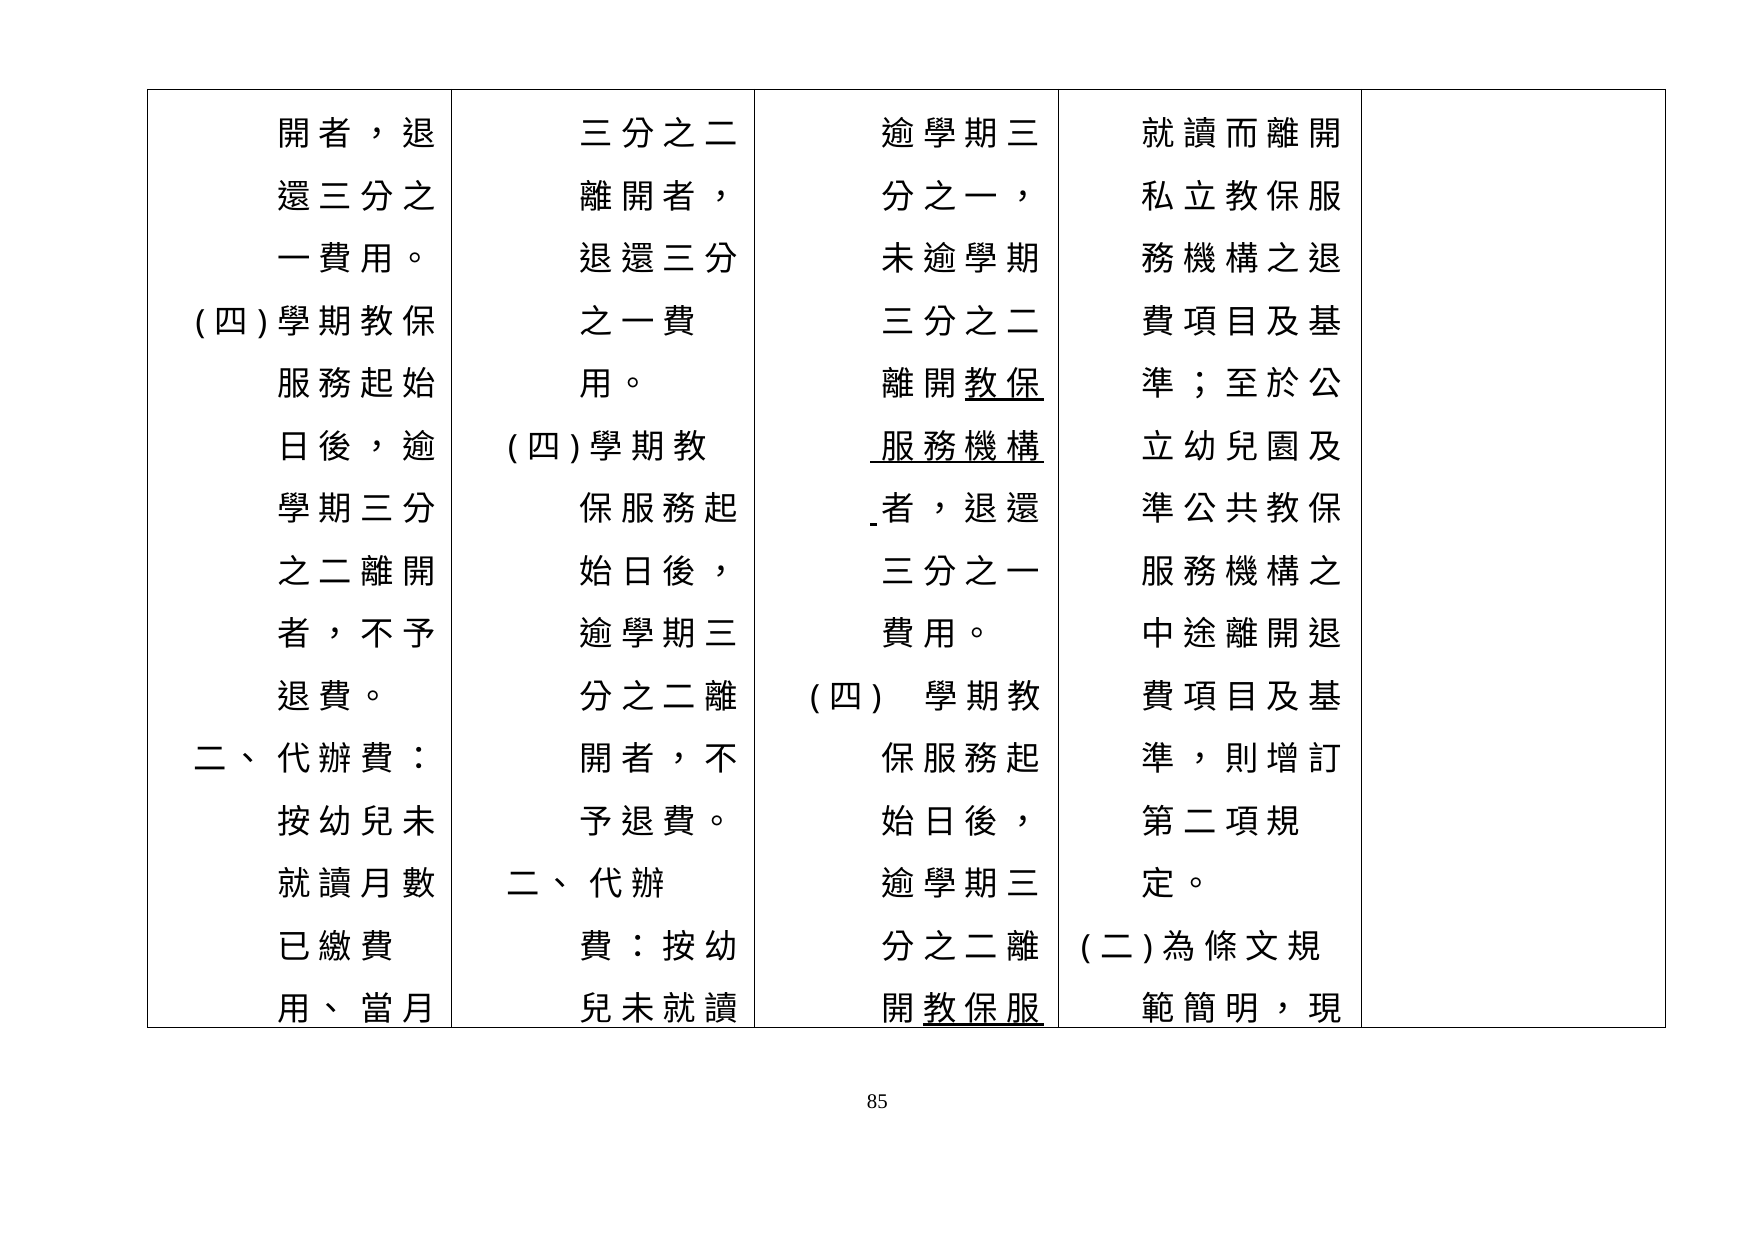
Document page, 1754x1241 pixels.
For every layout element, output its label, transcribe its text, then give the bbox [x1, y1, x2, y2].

table_cell [1362, 90, 1665, 1027]
table_cell 就讀而離開私立教保服務機構之退費項目及基準；至於公立幼兒園及準公共教保服務機構之中途離開退費項目及基準，則增訂第二項規定。 (二)為條文規範簡明，現 [1059, 90, 1361, 1027]
table_cell 開者，退還三分之一費用。 (四)學期教保服務起始日後，逾學期三分之二離開者，不予退費。 二、代辦費：按幼兒未就讀月數已繳費用、當月 [148, 90, 451, 1027]
table_cell 逾學期三分之一，未逾學期三分之二離開教保服務機構者，退還三分之一費用。 (四) 學期教保服務起始日後，逾學期三分之二離開教保服 [755, 90, 1058, 1027]
table_cell [1666, 89, 1683, 1027]
table_cell 三分之二離開者，退還三分之一費用。 (四)學期教保服務起始日後，逾學期三分之二離開者，不予退費。 二、代辦費：按幼兒未就讀 [452, 90, 754, 1027]
table_cell [88, 89, 147, 1027]
